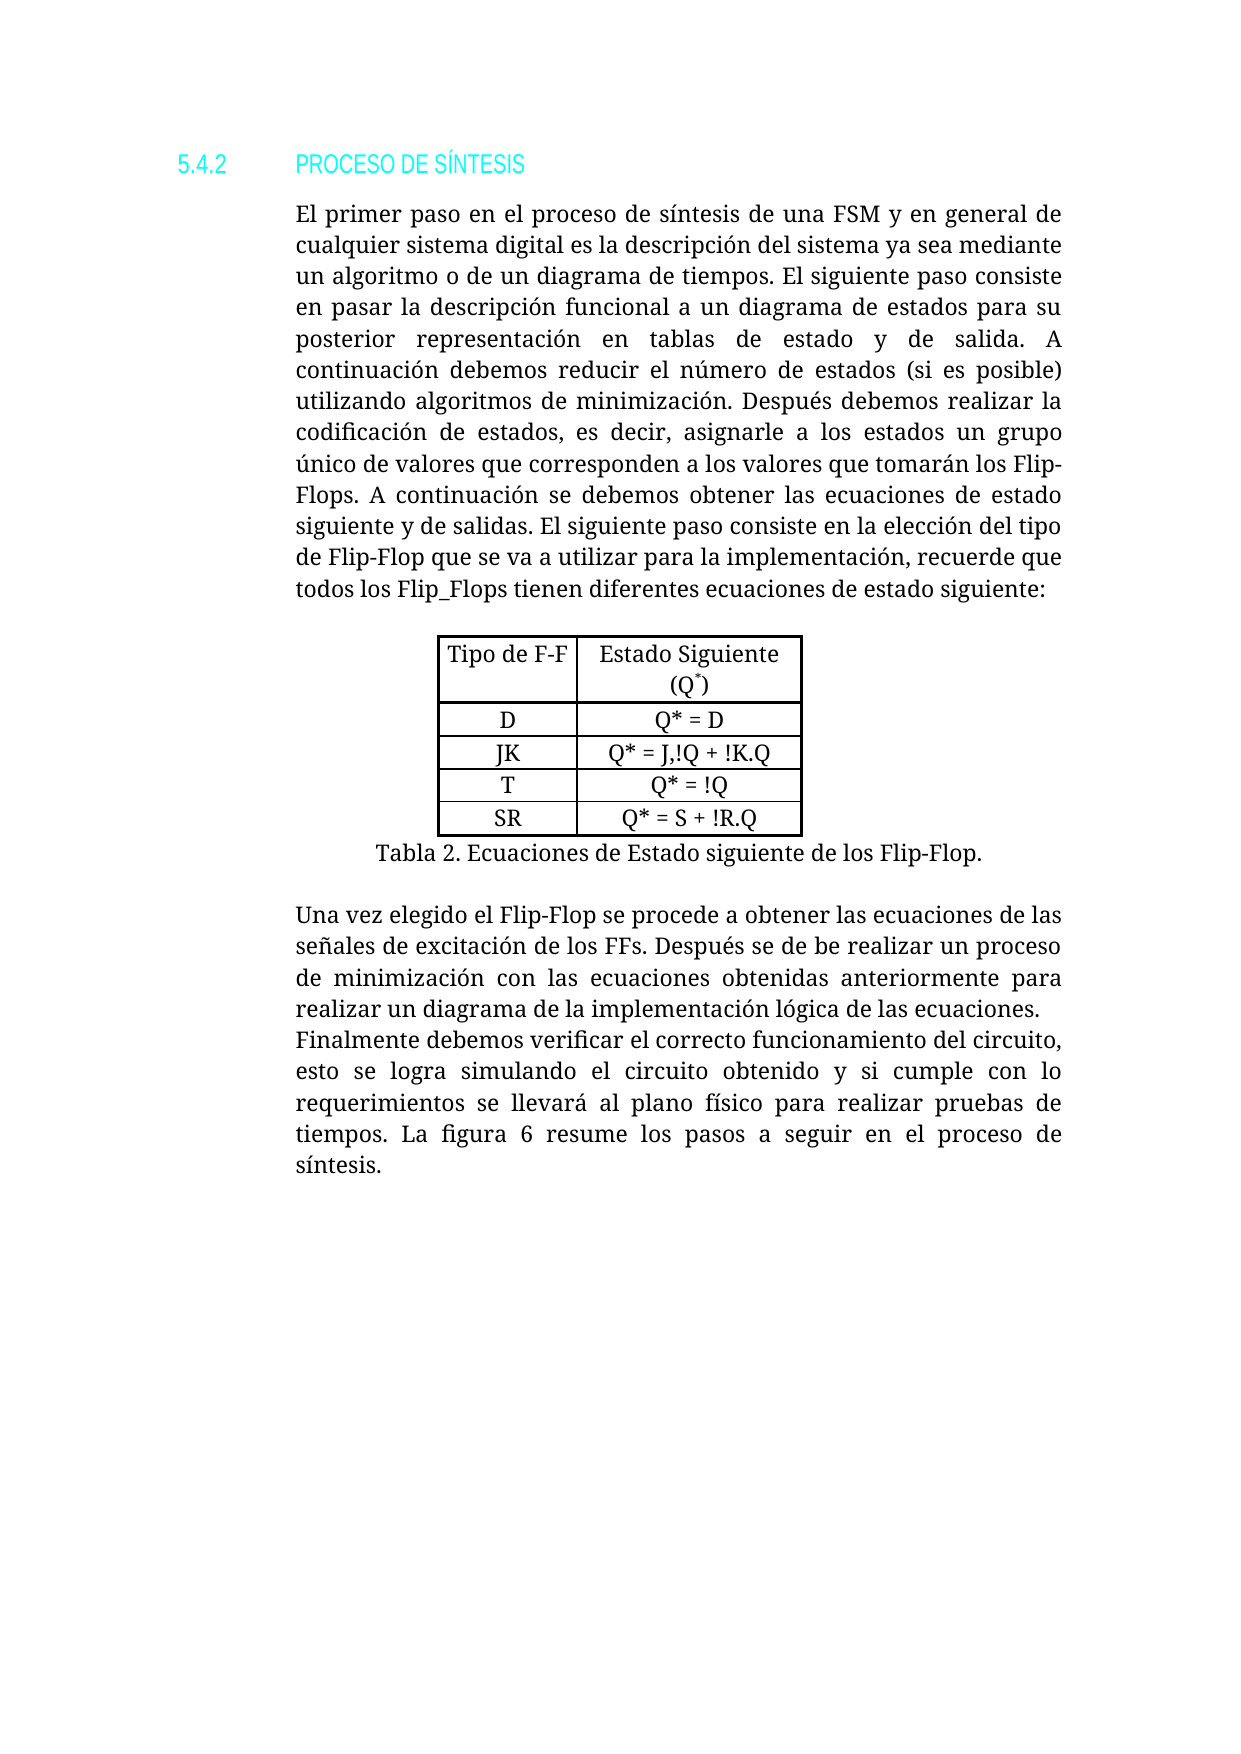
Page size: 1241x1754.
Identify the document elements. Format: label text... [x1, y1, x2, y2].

table_header Estado Siguiente (Q*) [578, 638, 800, 701]
table_cell JK [440, 737, 576, 768]
text Una vez elegido el Flip-Flop se procede a obtener las ecuaciones de las señales de excitación de los FFs. Después se de be realizar un proceso de minimización con las ecuaciones obtenidas anteriormente para realizar un diagrama de la implementación lógica de las ecuaciones. [295, 899, 1063, 1024]
table_cell D [440, 704, 576, 735]
table_cell Q* = S + !R.Q [578, 802, 800, 833]
subtitle Proceso de Síntesis [177, 148, 1063, 181]
table_cell T [440, 770, 576, 801]
table_cell SR [440, 802, 576, 833]
text El primer paso en el proceso de síntesis de una FSM y en general de cualquier sistema digital es la descripción del sistema ya sea mediante un algoritmo o de un diagrama de tiempos. El siguiente paso consiste en pasar la descripción funcional a un diagrama de estados para su posterior representación en tablas de estado y de salida. A continuación debemos reducir el número de estados (si es posible) utilizando algoritmos de minimización. Después debemos realizar la codificación de estados, es decir, asignarle a los estados un grupo único de valores que corresponden a los valores que tomarán los Flip-Flops. A continuación se debemos obtener las ecuaciones de estado siguiente y de salidas. El siguiente paso consiste en la elección del tipo de Flip-Flop que se va a utilizar para la implementación, recuerde que todos los Flip_Flops tienen diferentes ecuaciones de estado siguiente: [295, 197, 1063, 604]
text Tabla 2. Ecuaciones de Estado siguiente de los Flip-Flop. [295, 837, 1063, 868]
table_cell Q* = !Q [578, 770, 800, 801]
table_cell Q* = D [578, 704, 800, 735]
table_header Tipo de F-F [440, 638, 576, 701]
table_cell Q* = J,!Q + !K.Q [578, 737, 800, 768]
text Finalmente debemos verificar el correcto funcionamiento del circuito, esto se logra simulando el circuito obtenido y si cumple con lo requerimientos se llevará al plano físico para realizar pruebas de tiempos. La figura 6 resume los pasos a seguir en el proceso de síntesis. [295, 1024, 1063, 1180]
